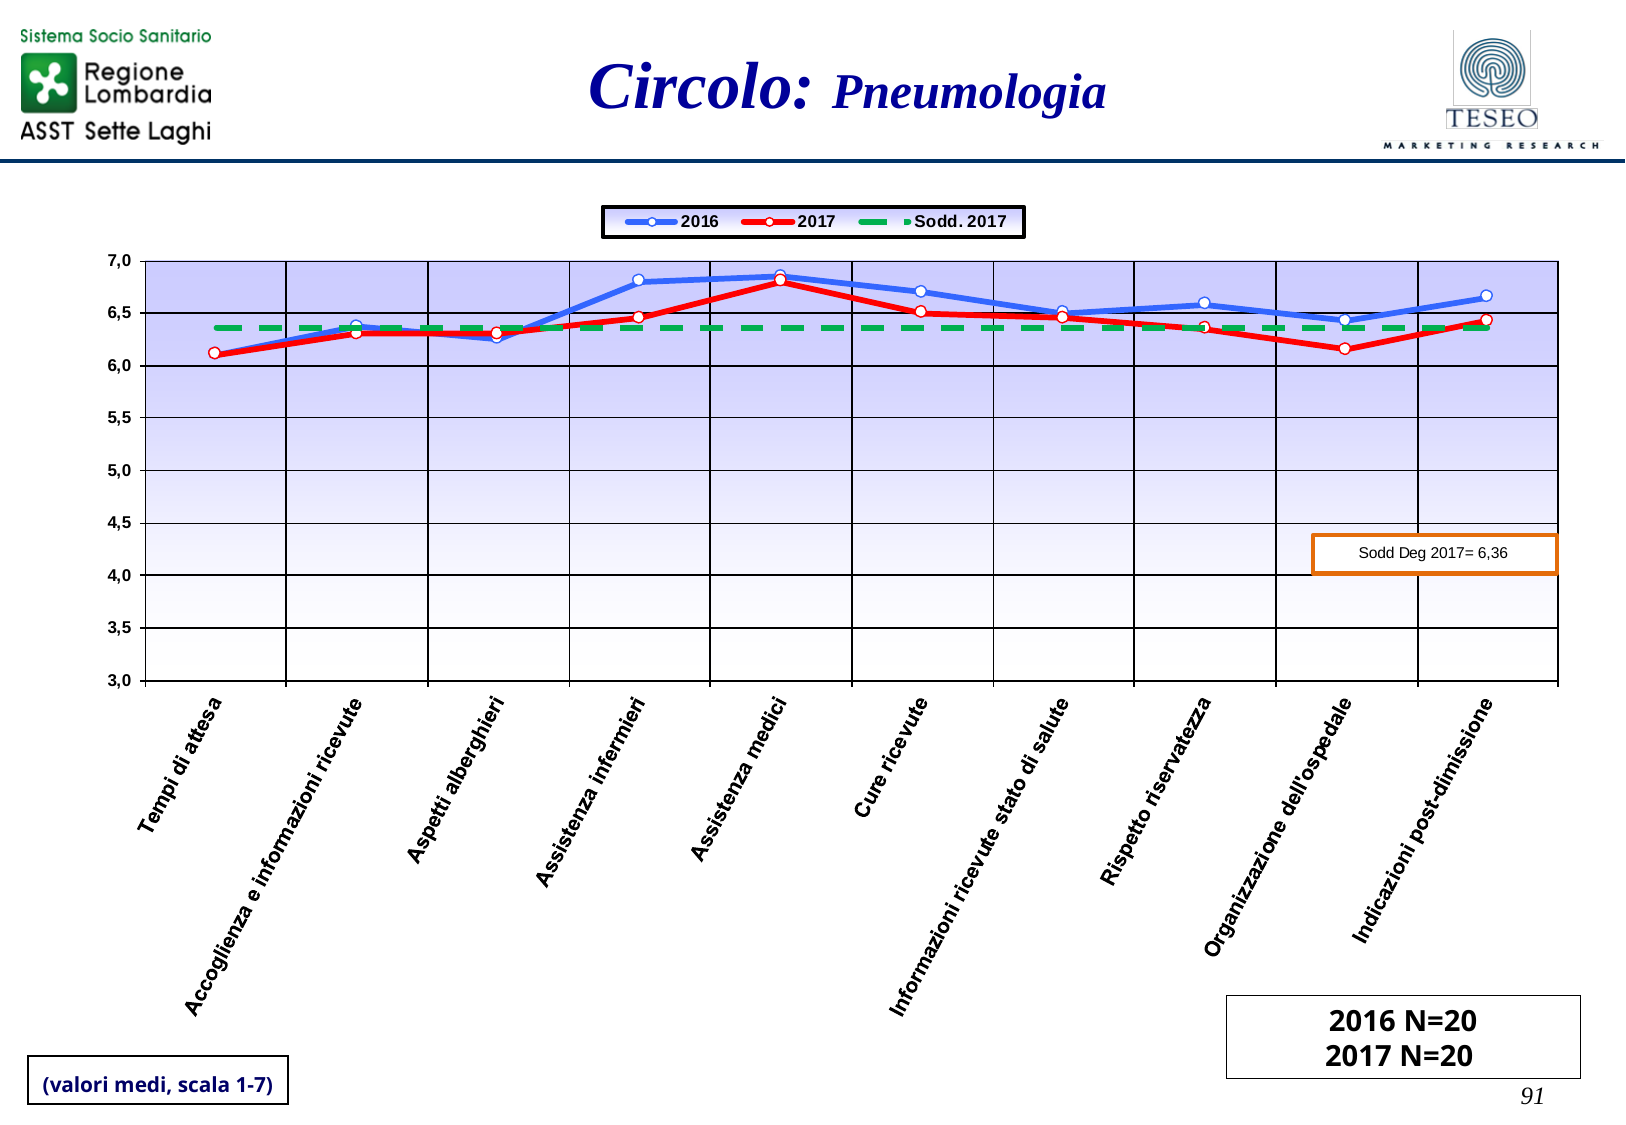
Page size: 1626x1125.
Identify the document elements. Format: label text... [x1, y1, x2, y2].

text_box 2016 N=20 2017 N=20 [1226, 995, 1581, 1079]
text_box (valori medi, scala 1-7) [27, 1056, 288, 1105]
text_box Circolo: Pneumologia [304, 19, 1392, 144]
picture [63, 194, 1562, 1047]
picture [1381, 30, 1604, 149]
picture [21, 26, 211, 148]
